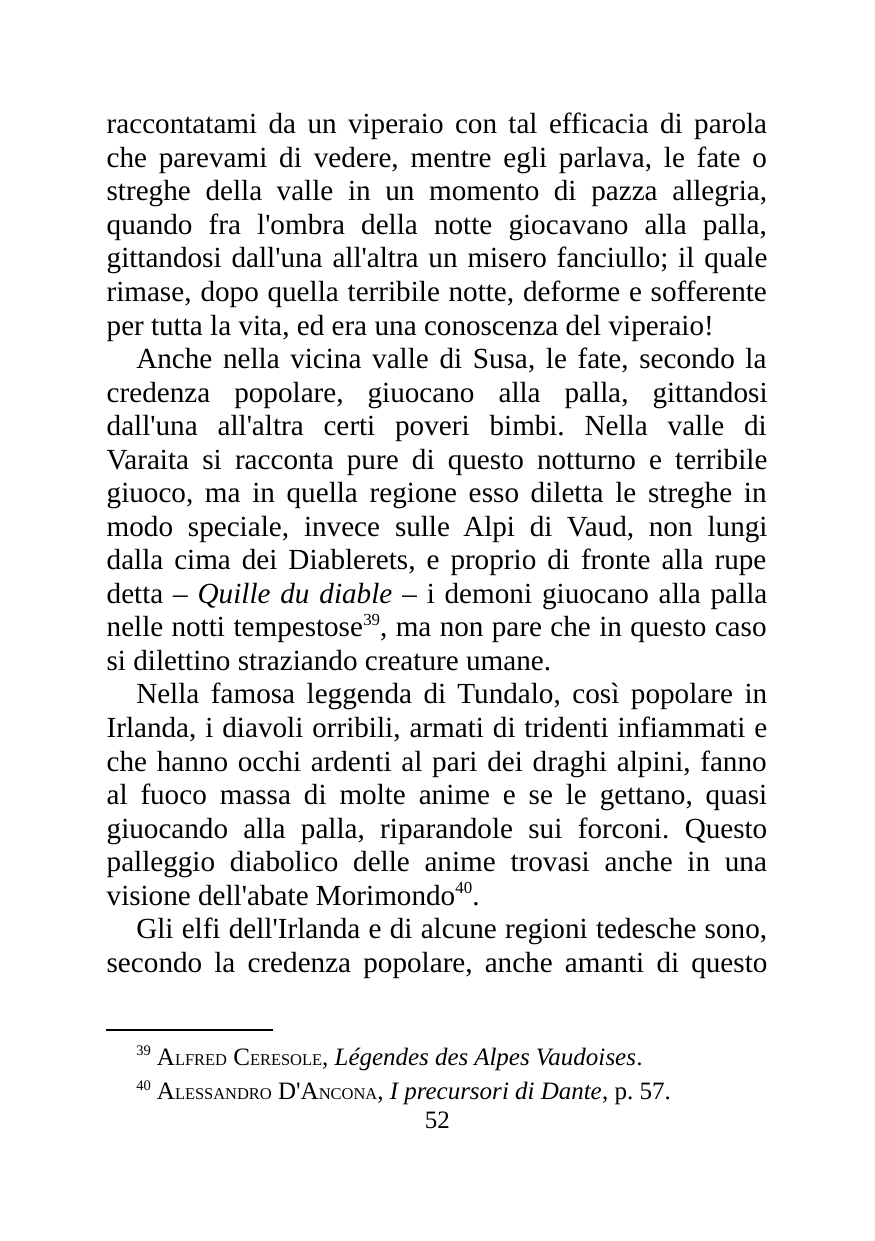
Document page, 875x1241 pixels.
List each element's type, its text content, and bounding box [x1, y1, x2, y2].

text Alessandro D'Ancona, I precursori di Dante, p. 57. [106, 1076, 768, 1105]
text Anche nella vicina valle di Susa, le fate, secondo la credenza popolare, giuocano alla palla, gittandosi dall'una all'altra certi poveri bimbi. Nella valle di Varaita si racconta pure di questo notturno e terribile giuoco, ma in quella regione esso diletta le streghe in modo speciale, invece sulle Alpi di Vaud, non lungi dalla cima dei Diablerets, e proprio di fronte alla rupe detta – Quille du diable – i demoni giuocano alla palla nelle notti tempestose, ma non pare che in questo caso si dilettino straziando creature umane. [106, 341, 768, 677]
text Alfred Ceresole, Légendes des Alpes Vaudoises. [106, 1042, 768, 1070]
text Nella famosa leggenda di Tundalo, così popolare in Irlanda, i diavoli orribili, armati di tridenti infiammati e che hanno occhi ardenti al pari dei draghi alpini, fanno al fuoco massa di molte anime e se le gettano, quasi giuocando alla palla, riparandole sui forconi. Questo palleggio diabolico delle anime trovasi anche in una visione dell'abate Morimondo. [106, 677, 768, 911]
text Gli elfi dell'Irlanda e di alcune regioni tedesche sono, secondo la credenza popolare, anche amanti di questo [106, 911, 768, 978]
text raccontatami da un viperaio con tal efficacia di parola che parevami di vedere, mentre egli parlava, le fate o streghe della valle in un momento di pazza allegria, quando fra l'ombra della notte giocavano alla palla, gittandosi dall'una all'altra un misero fanciullo; il quale rimase, dopo quella terribile notte, deforme e sofferente per tutta la vita, ed era una conoscenza del viperaio! [106, 106, 768, 341]
